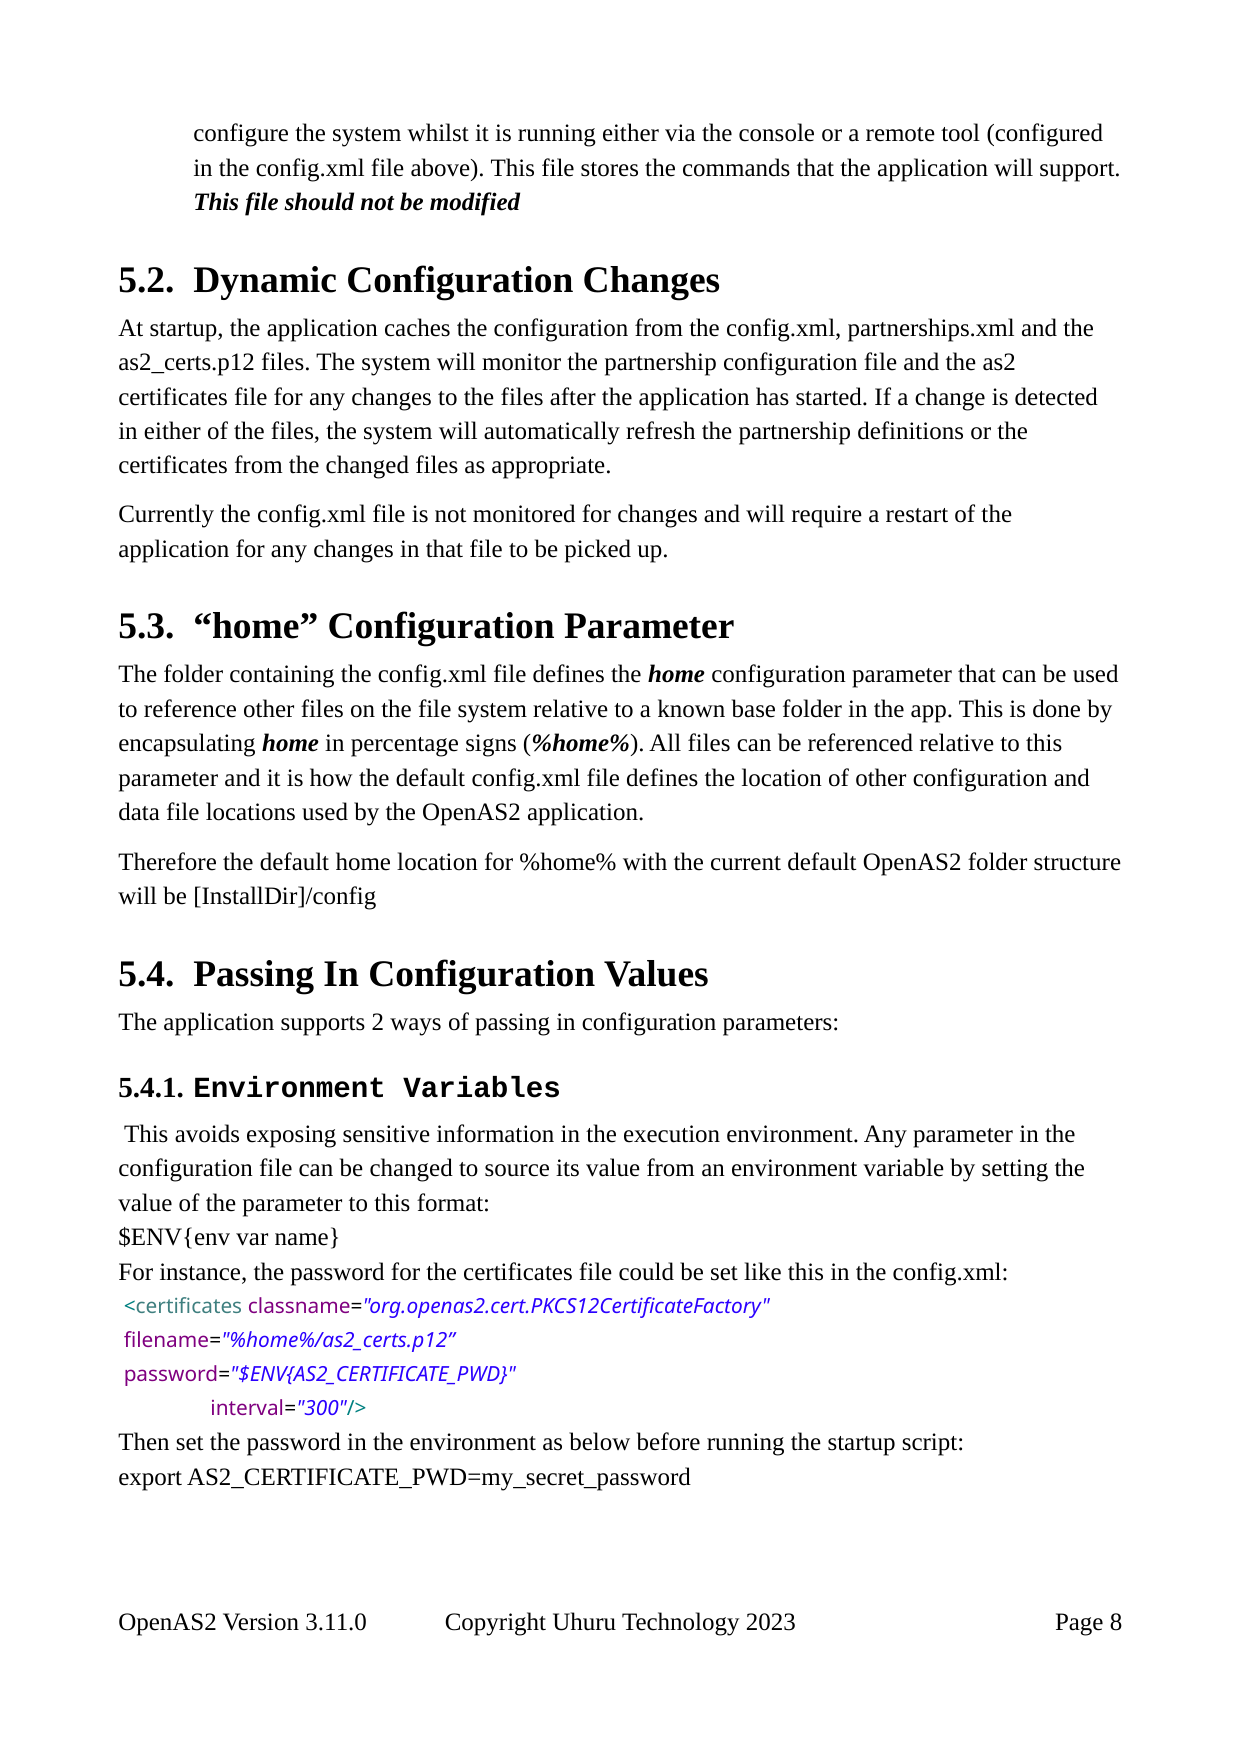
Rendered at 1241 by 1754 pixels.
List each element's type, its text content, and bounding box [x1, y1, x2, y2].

subtitle Passing In Configuration Values [118, 951, 1122, 994]
text At startup, the application caches the configuration from the config.xml, partnerships.xml and the as2_certs.p12 files. The system will monitor the partnership configuration file and the as2 certificates file for any changes to the files after the application has started. If a change is detected in either of the files, the system will automatically refresh the partnership definitions or the certificates from the changed files as appropriate. [118, 313, 1122, 479]
subtitle Environment Variables [118, 1070, 1122, 1106]
text Therefore the default home location for %home% with the current default OpenAS2 folder structure will be [InstallDir]/config [118, 847, 1122, 910]
subtitle Dynamic Configuration Changes [118, 257, 1122, 300]
text This avoids exposing sensitive information in the execution environment. Any parameter in the configuration file can be changed to source its value from an environment variable by setting the value of the parameter to this format: $ENV{env var name} For instance, the password for the certificates file could be set like this in the config.xml: <certificates classname="org.openas2.cert.PKCS12CertificateFactory" filename="%home%/as2_certs.p12” password="$ENV{AS2_CERTIFICATE_PWD}" interval="300"/> Then set the password in the environment as below before running the startup script: export AS2_CERTIFICATE_PWD=my_secret_password [118, 1119, 1122, 1491]
subtitle “home” Configuration Parameter [118, 604, 1122, 647]
text Currently the config.xml file is not monitored for changes and will require a restart of the application for any changes in that file to be picked up. [118, 499, 1122, 563]
text The folder containing the config.xml file defines the home configuration parameter that can be used to reference other files on the file system relative to a known base folder in the app. This is done by encapsulating home in percentage signs (%home%). All files can be referenced relative to this parameter and it is how the default config.xml file defines the location of other configuration and data file locations used by the OpenAS2 application. [118, 659, 1122, 826]
list configure the system whilst it is running either via the console or a remote tool (configured in the config.xml file above). This file stores the commands that the application will support. This file should not be modified [156, 118, 1122, 216]
text The application supports 2 ways of passing in configuration parameters: [118, 1007, 1122, 1035]
